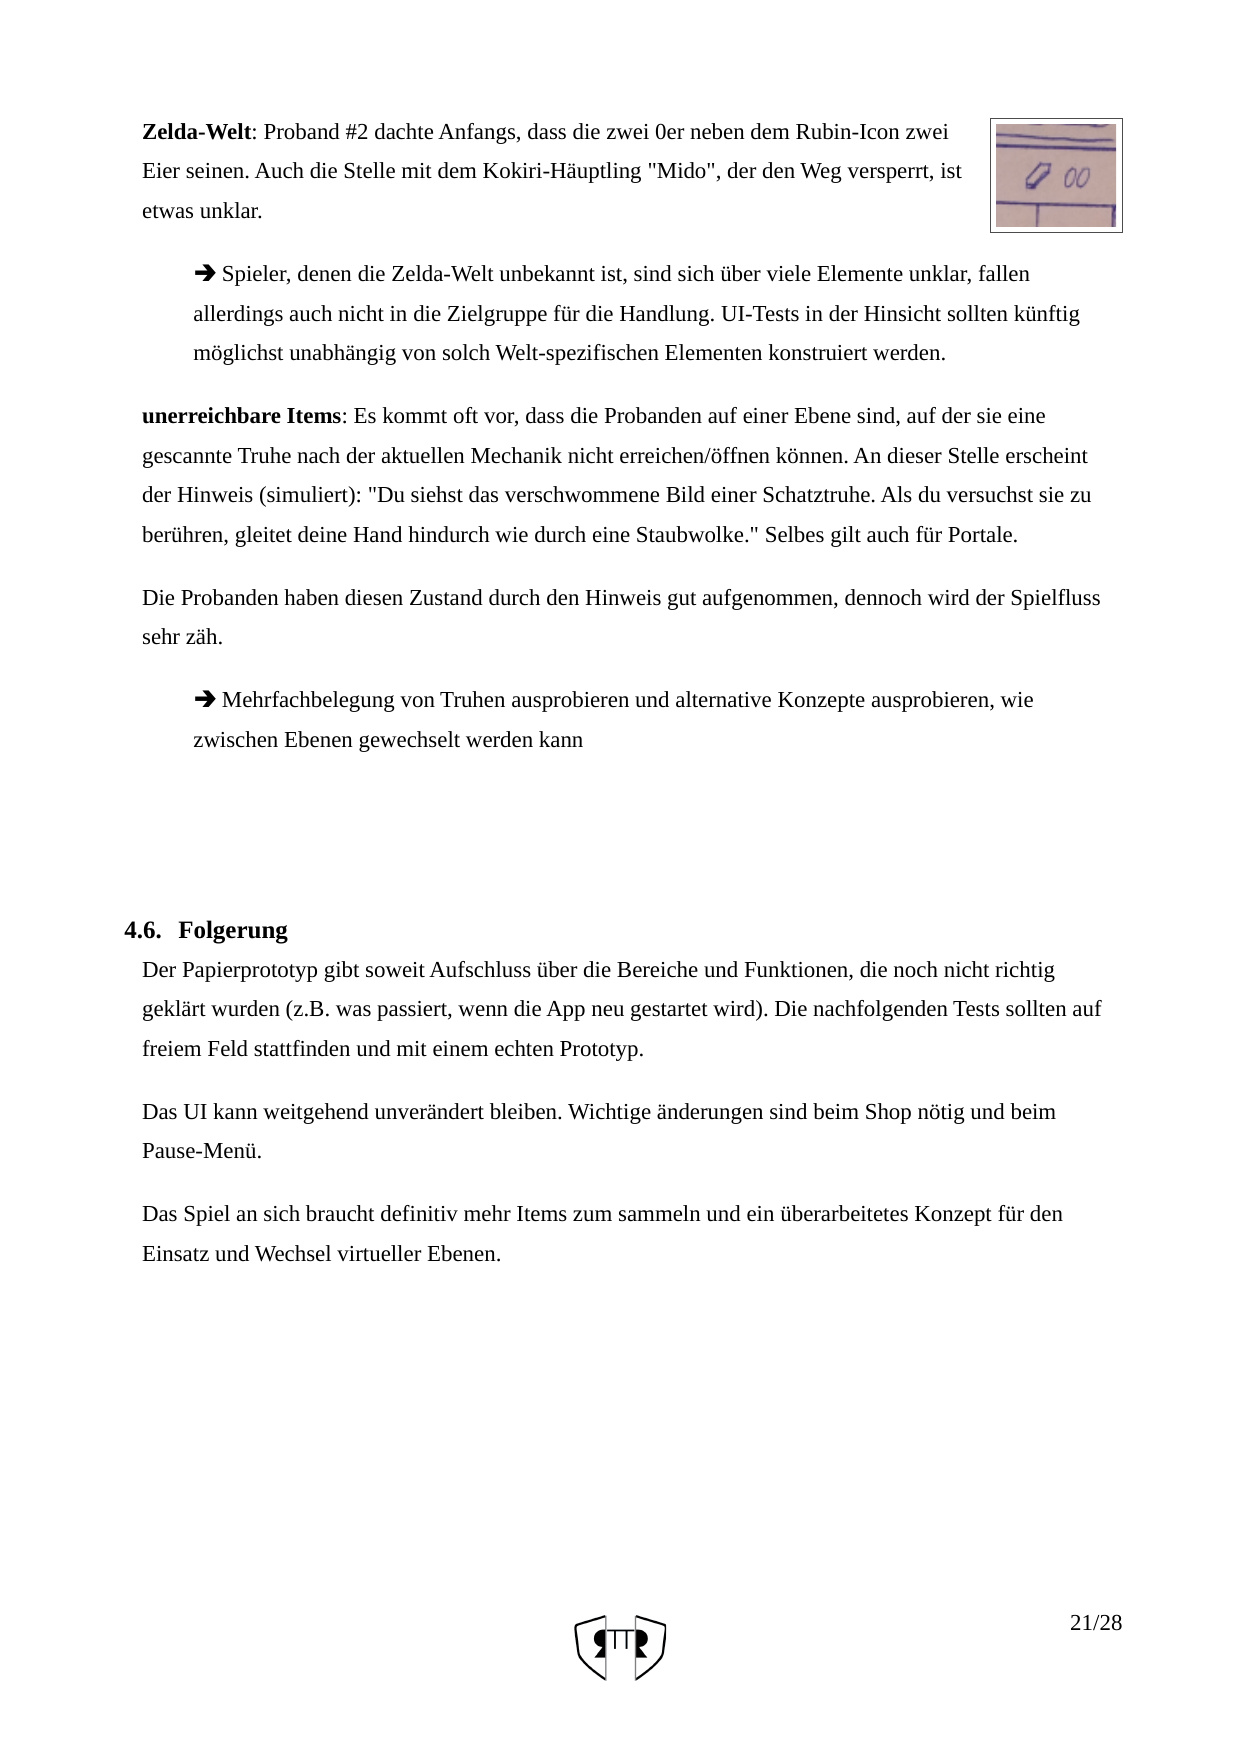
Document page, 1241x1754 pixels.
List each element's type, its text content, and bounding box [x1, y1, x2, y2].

text Der Papierprototyp gibt soweit Aufschluss über die Bereiche und Funktionen, die noch nicht richtig geklärt wurden (z.B. was passiert, wenn die App neu gestartet wird). Die nachfolgenden Tests sollten auf freiem Feld stattfinden und mit einem echten Prototyp. [142, 956, 1122, 1061]
text unerreichbare Items: Es kommt oft vor, dass die Probanden auf einer Ebene sind, auf der sie eine gescannte Truhe nach der aktuellen Mechanik nicht erreichen/öffnen können. An dieser Stelle erscheint der Hinweis (simuliert): "Du siehst das verschwommene Bild einer Schatztruhe. Als du versuchst sie zu berühren, gleitet deine Hand hindurch wie durch eine Staubwolke." Selbes gilt auch für Portale. [142, 402, 1122, 547]
picture [996, 124, 1117, 227]
text Das Spiel an sich braucht definitiv mehr Items zum sammeln und ein überarbeitetes Konzept für den Einsatz und Wechsel virtueller Ebenen. [142, 1201, 1122, 1266]
text Das UI kann weitgehend unverändert bleiben. Wichtige änderungen sind beim Shop nötig und beim Pause-Menü. [142, 1098, 1122, 1164]
subtitle Folgerung [124, 915, 1122, 944]
picture [574, 1615, 667, 1681]
text Die Probanden haben diesen Zustand durch den Hinweis gut aufgenommen, dennoch wird der Spielfluss sehr zäh. [142, 584, 1122, 650]
text  Mehrfachbelegung von Truhen ausprobieren und alternative Konzepte ausprobieren, wie zwischen Ebenen gewechselt werden kann [193, 686, 1122, 752]
text  Spieler, denen die Zelda-Welt unbekannt ist, sind sich über viele Elemente unklar, fallen allerdings auch nicht in die Zielgruppe für die Handlung. UI-Tests in der Hinsicht sollten künftig möglichst unabhängig von solch Welt-spezifischen Elementen konstruiert werden. [193, 260, 1122, 366]
text Zelda-Welt: Proband #2 dachte Anfangs, dass die zwei 0er neben dem Rubin-Icon zwei Eier seinen. Auch die Stelle mit dem Kokiri-Häuptling "Mido", der den Weg versperrt, ist etwas unklar. [142, 118, 990, 223]
text [991, 119, 1122, 232]
